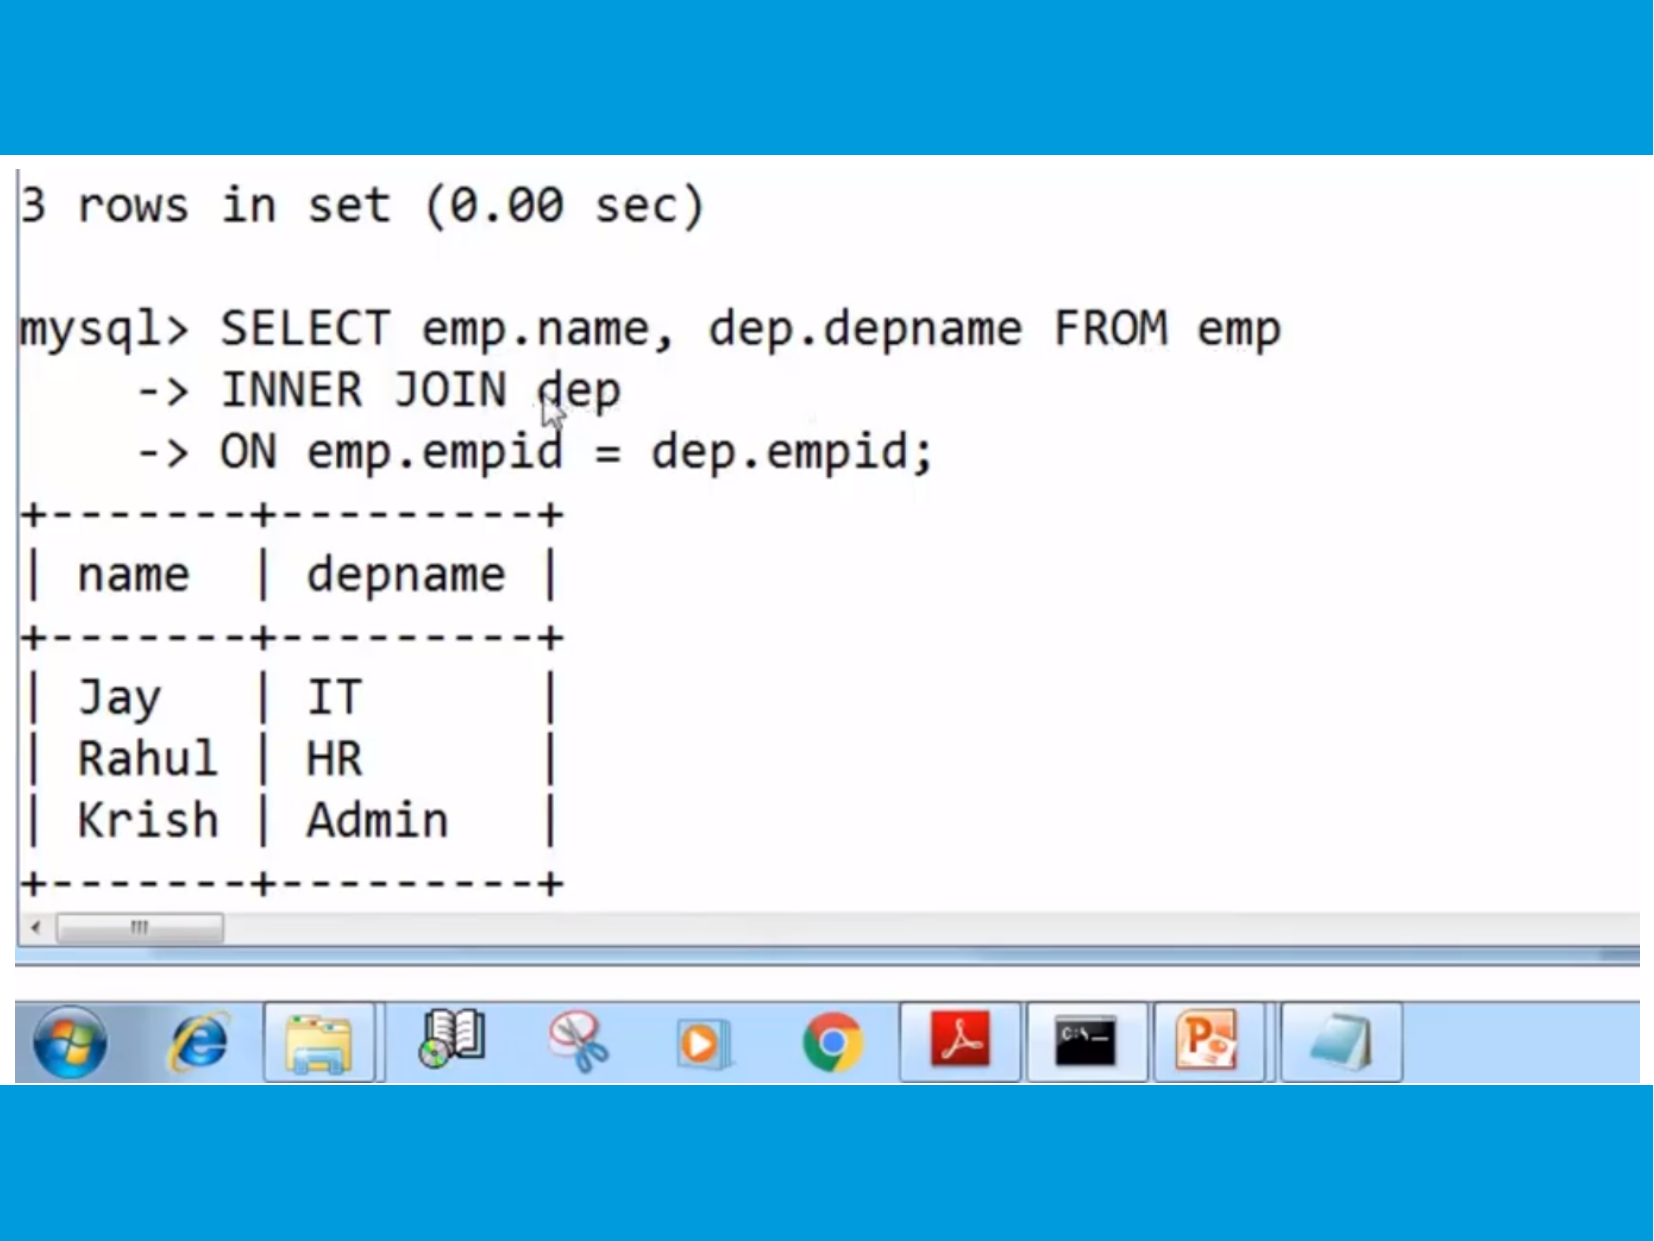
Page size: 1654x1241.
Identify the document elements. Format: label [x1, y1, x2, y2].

picture [15, 169, 1640, 1084]
